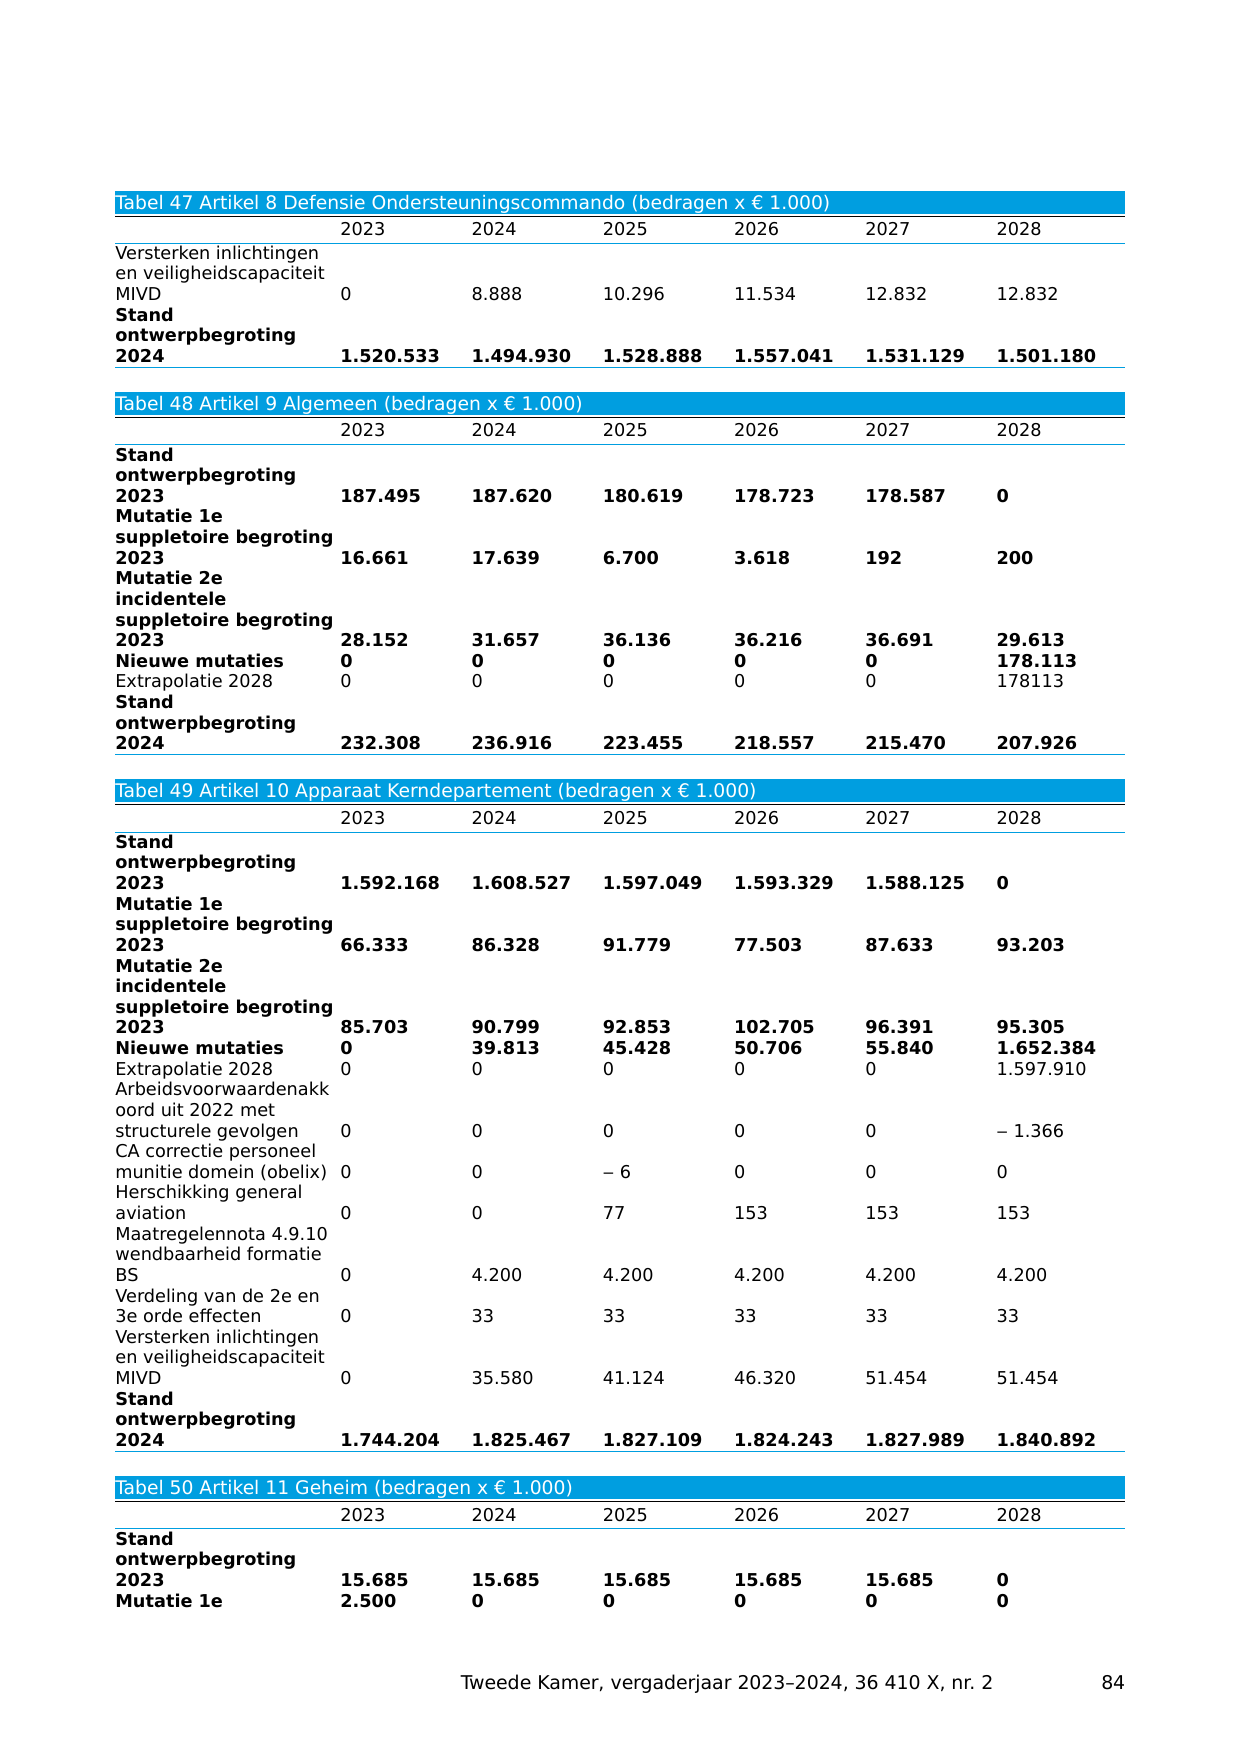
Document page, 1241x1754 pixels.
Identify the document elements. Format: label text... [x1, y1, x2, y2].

table_cell 2028 [994, 805, 1125, 831]
table_cell 87.633 [862, 894, 993, 956]
table_cell 0 [994, 1529, 1125, 1591]
table_cell 1.825.467 [469, 1389, 600, 1451]
table_cell 15.685 [600, 1529, 731, 1591]
table_cell 39.813 [469, 1038, 600, 1059]
table_cell 2026 [731, 1502, 862, 1528]
table_cell 2027 [862, 418, 993, 444]
table_cell 0 [337, 1183, 468, 1224]
table_cell 1.557.041 [731, 305, 862, 366]
table_cell 0 [862, 671, 993, 692]
table_cell 0 [862, 651, 993, 671]
table_cell 2026 [731, 418, 862, 444]
table_cell 17.639 [469, 506, 600, 568]
table_cell 15.685 [731, 1529, 862, 1591]
table_cell 33 [600, 1286, 731, 1327]
table_cell 0 [469, 1141, 600, 1182]
table_cell 1.501.180 [994, 305, 1125, 366]
table_cell 0 [337, 1079, 468, 1141]
table_cell 1.824.243 [731, 1389, 862, 1451]
table_cell 153 [731, 1183, 862, 1224]
table_cell Mutatie 1e suppletoire begroting 2023 [115, 506, 337, 568]
table_cell 0 [600, 1591, 731, 1611]
table_cell 1.597.049 [600, 833, 731, 894]
table_cell 0 [994, 833, 1125, 894]
table_cell 178113 [994, 671, 1125, 692]
table_cell Stand ontwerpbegroting 2023 [115, 1529, 337, 1591]
table_cell Stand ontwerpbegroting 2023 [115, 833, 337, 894]
table_cell 91.779 [600, 894, 731, 956]
table_cell 0 [731, 1591, 862, 1611]
table_cell 4.200 [600, 1224, 731, 1286]
table_cell 46.320 [731, 1327, 862, 1389]
table_cell 0 [731, 671, 862, 692]
table_cell 33 [862, 1286, 993, 1327]
table_cell [115, 805, 337, 831]
table_cell 1.744.204 [337, 1389, 468, 1451]
table_cell 2026 [731, 217, 862, 243]
table_cell 2025 [600, 217, 731, 243]
table_cell CA correctie personeel munitie domein (obelix) [115, 1141, 337, 1182]
table_cell Verdeling van de 2e en 3e orde effecten [115, 1286, 337, 1327]
table_cell 85.703 [337, 956, 468, 1038]
table_cell 178.113 [994, 651, 1125, 671]
table_cell Versterken inlichtingen en veiligheidscapaciteit MIVD [115, 1327, 337, 1389]
table_cell 1.593.329 [731, 833, 862, 894]
table_cell Arbeidsvoorwaardenakkoord uit 2022 met structurele gevolgen [115, 1079, 337, 1141]
table_cell 2027 [862, 1502, 993, 1528]
table_cell Extrapolatie 2028 [115, 671, 337, 692]
table_cell 33 [994, 1286, 1125, 1327]
table_cell Stand ontwerpbegroting 2023 [115, 445, 337, 506]
table_cell 36.691 [862, 568, 993, 651]
table_cell Nieuwe mutaties [115, 651, 337, 671]
table_cell Mutatie 1e suppletoire begroting 2023 [115, 894, 337, 956]
table_cell 36.216 [731, 568, 862, 651]
table_cell [115, 418, 337, 444]
table_cell Maatregelennota 4.9.10 wendbaarheid formatie BS [115, 1224, 337, 1286]
table_cell 4.200 [994, 1224, 1125, 1286]
table_cell 1.827.109 [600, 1389, 731, 1451]
table_cell 1.528.888 [600, 305, 731, 366]
table_cell 77.503 [731, 894, 862, 956]
table_cell 12.832 [862, 244, 993, 304]
table_cell Mutatie 1e [115, 1591, 337, 1611]
table_cell 93.203 [994, 894, 1125, 956]
table_cell 236.916 [469, 692, 600, 754]
table_cell 0 [600, 651, 731, 671]
table_cell 1.494.930 [469, 305, 600, 366]
table_cell 215.470 [862, 692, 993, 754]
table_cell 1.588.125 [862, 833, 993, 894]
table_cell 0 [862, 1059, 993, 1079]
table_cell 223.455 [600, 692, 731, 754]
table_cell 3.618 [731, 506, 862, 568]
table_cell 0 [337, 244, 468, 304]
table_cell 0 [600, 1079, 731, 1141]
table_cell 153 [862, 1183, 993, 1224]
table_cell 180.619 [600, 445, 731, 506]
table_cell Mutatie 2e incidentele suppletoire begroting 2023 [115, 568, 337, 651]
table_cell 1.520.533 [337, 305, 468, 366]
table_cell 2023 [337, 1502, 468, 1528]
table_cell 15.685 [337, 1529, 468, 1591]
table_cell 77 [600, 1183, 731, 1224]
table_cell 45.428 [600, 1038, 731, 1059]
table_cell 0 [994, 1591, 1125, 1611]
table_cell 31.657 [469, 568, 600, 651]
table_cell Herschikking general aviation [115, 1183, 337, 1224]
table_cell 178.723 [731, 445, 862, 506]
table_cell Stand ontwerpbegroting 2024 [115, 305, 337, 366]
table_cell 0 [337, 671, 468, 692]
table_cell 0 [994, 1141, 1125, 1182]
table_cell 90.799 [469, 956, 600, 1038]
table_cell 1.827.989 [862, 1389, 993, 1451]
table_cell 2026 [731, 805, 862, 831]
table_cell 2028 [994, 418, 1125, 444]
table_cell [115, 217, 337, 243]
table_cell 92.853 [600, 956, 731, 1038]
table_cell 51.454 [994, 1327, 1125, 1389]
table_cell 0 [337, 651, 468, 671]
table_cell 2023 [337, 805, 468, 831]
table_cell 16.661 [337, 506, 468, 568]
table_cell 2025 [600, 418, 731, 444]
table_cell 0 [469, 1591, 600, 1611]
table_cell 12.832 [994, 244, 1125, 304]
table_cell 218.557 [731, 692, 862, 754]
table_cell 0 [337, 1059, 468, 1079]
table_cell 86.328 [469, 894, 600, 956]
table_cell 41.124 [600, 1327, 731, 1389]
table_cell 2028 [994, 217, 1125, 243]
table_cell 4.200 [731, 1224, 862, 1286]
table_cell 66.333 [337, 894, 468, 956]
table_cell 0 [469, 1079, 600, 1141]
table_cell 2.500 [337, 1591, 468, 1611]
table_cell 15.685 [469, 1529, 600, 1591]
table_cell 178.587 [862, 445, 993, 506]
table_cell 0 [731, 651, 862, 671]
table_cell 1.592.168 [337, 833, 468, 894]
table_cell 2024 [469, 1502, 600, 1528]
table_cell 15.685 [862, 1529, 993, 1591]
table_cell 0 [337, 1141, 468, 1182]
table_cell 0 [600, 1059, 731, 1079]
table_cell 153 [994, 1183, 1125, 1224]
table_cell 0 [469, 671, 600, 692]
table_cell 0 [862, 1079, 993, 1141]
table_cell 187.620 [469, 445, 600, 506]
table_cell 8.888 [469, 244, 600, 304]
table_cell 2024 [469, 418, 600, 444]
table_cell 35.580 [469, 1327, 600, 1389]
table_cell 0 [994, 445, 1125, 506]
table_cell ‒ 6 [600, 1141, 731, 1182]
table_cell 55.840 [862, 1038, 993, 1059]
table_cell ‒ 1.366 [994, 1079, 1125, 1141]
table_cell 0 [469, 1183, 600, 1224]
table_cell 1.531.129 [862, 305, 993, 366]
table_cell 29.613 [994, 568, 1125, 651]
table_cell 33 [731, 1286, 862, 1327]
table_cell Mutatie 2e incidentele suppletoire begroting 2023 [115, 956, 337, 1038]
table_cell 0 [337, 1224, 468, 1286]
table_cell 0 [469, 651, 600, 671]
table_cell 0 [337, 1038, 468, 1059]
table_cell 0 [469, 1059, 600, 1079]
table_cell 232.308 [337, 692, 468, 754]
table_cell 2027 [862, 217, 993, 243]
table_cell Stand ontwerpbegroting 2024 [115, 1389, 337, 1451]
table_cell 192 [862, 506, 993, 568]
table_cell 11.534 [731, 244, 862, 304]
table_cell 2025 [600, 805, 731, 831]
table_cell 2023 [337, 418, 468, 444]
table_cell 0 [600, 671, 731, 692]
table_cell 200 [994, 506, 1125, 568]
table_cell [115, 1502, 337, 1528]
table_cell 1.597.910 [994, 1059, 1125, 1079]
table_cell 0 [731, 1059, 862, 1079]
table_cell 4.200 [469, 1224, 600, 1286]
table_cell 6.700 [600, 506, 731, 568]
table_cell 51.454 [862, 1327, 993, 1389]
table_cell 1.608.527 [469, 833, 600, 894]
table_cell 2024 [469, 805, 600, 831]
table_cell 10.296 [600, 244, 731, 304]
table_cell 1.840.892 [994, 1389, 1125, 1451]
table_cell 0 [337, 1327, 468, 1389]
table_cell 33 [469, 1286, 600, 1327]
table_cell 36.136 [600, 568, 731, 651]
table_cell 187.495 [337, 445, 468, 506]
table_cell 2028 [994, 1502, 1125, 1528]
table_cell Stand ontwerpbegroting 2024 [115, 692, 337, 754]
table_cell 0 [337, 1286, 468, 1327]
table_cell 96.391 [862, 956, 993, 1038]
table_cell 28.152 [337, 568, 468, 651]
table_cell 2025 [600, 1502, 731, 1528]
table_cell 2027 [862, 805, 993, 831]
table_cell 2024 [469, 217, 600, 243]
table_cell 2023 [337, 217, 468, 243]
table_cell Extrapolatie 2028 [115, 1059, 337, 1079]
table_cell 0 [731, 1141, 862, 1182]
table_cell 1.652.384 [994, 1038, 1125, 1059]
table_cell 0 [731, 1079, 862, 1141]
table_cell Nieuwe mutaties [115, 1038, 337, 1059]
table_cell 0 [862, 1141, 993, 1182]
table_cell 4.200 [862, 1224, 993, 1286]
table_cell 102.705 [731, 956, 862, 1038]
table_cell 95.305 [994, 956, 1125, 1038]
table_cell Versterken inlichtingen en veiligheidscapaciteit MIVD [115, 244, 337, 304]
table_cell 50.706 [731, 1038, 862, 1059]
table_cell 207.926 [994, 692, 1125, 754]
table_cell 0 [862, 1591, 993, 1611]
